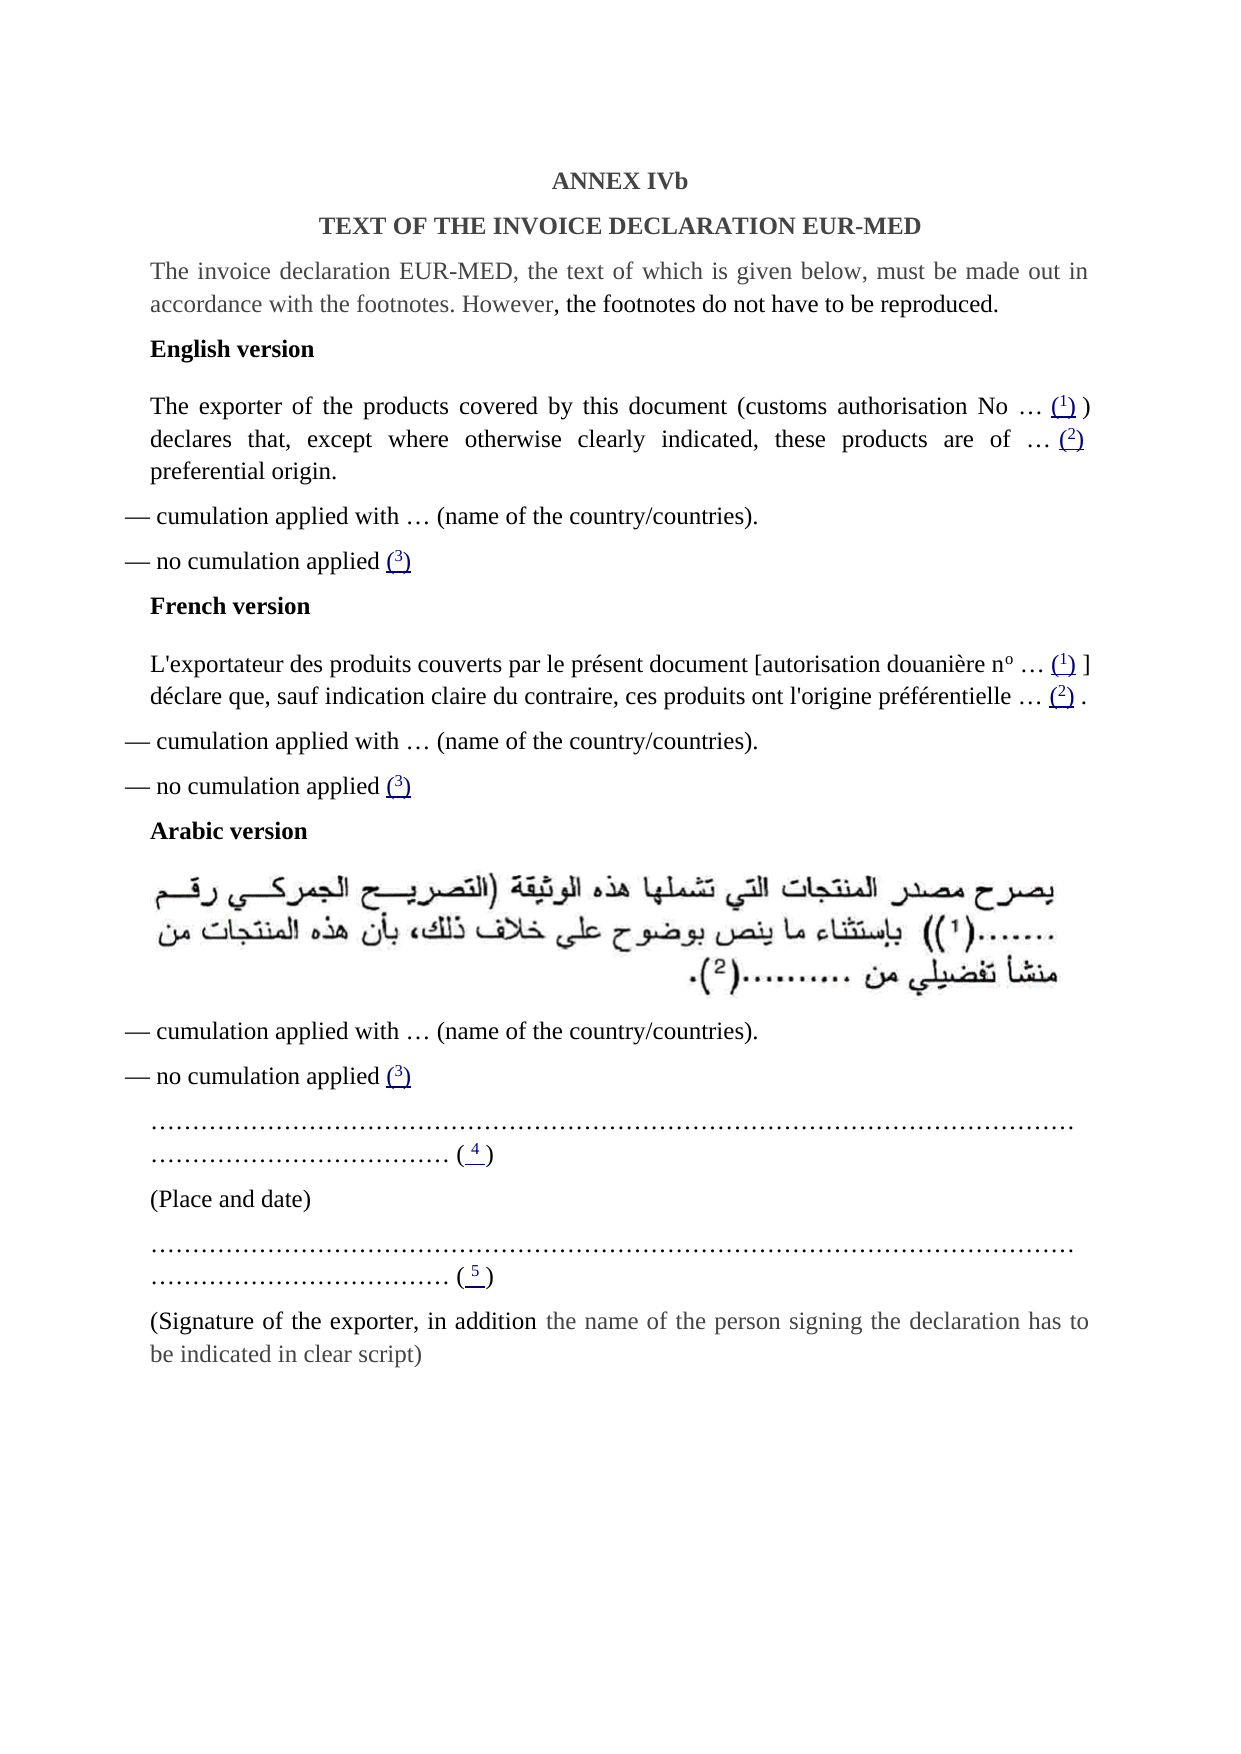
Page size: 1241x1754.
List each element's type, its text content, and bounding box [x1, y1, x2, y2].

text — no cumulation applied (3) [125, 767, 1090, 800]
text (Place and date) [150, 1180, 1090, 1212]
text — no cumulation applied (3) [125, 1057, 1090, 1090]
text ………………………………………………………………………………………………………………………………… ( 4 ) [150, 1102, 1090, 1167]
text — cumulation applied with … (name of the country/countries). [125, 1012, 1090, 1045]
text Arabic version [150, 812, 1090, 845]
text L'exportateur des produits couverts par le présent document [autorisation douanière no … (1) ] déclare que, sauf indication claire du contraire, ces produits ont l'origine préférentielle … (2) . [150, 645, 1090, 710]
text — cumulation applied with … (name of the country/countries). [125, 722, 1090, 755]
text The invoice declaration EUR-MED, the text of which is given below, must be made out in accordance with the footnotes. However, the footnotes do not have to be reproduced. [150, 252, 1090, 317]
text The exporter of the products covered by this document (customs authorisation No … (1) ) declares that, except where otherwise clearly indicated, these products are of … (2) preferential origin. [150, 387, 1090, 485]
text English version [150, 330, 1090, 362]
text — no cumulation applied (3) [125, 542, 1090, 575]
text ………………………………………………………………………………………………………………………………… ( 5 ) [150, 1225, 1090, 1290]
text ANNEX IVb [150, 162, 1090, 195]
text (Signature of the exporter, in addition the name of the person signing the declaration has to be indicated in clear script) [150, 1302, 1090, 1367]
text — cumulation applied with … (name of the country/countries). [125, 497, 1090, 530]
text TEXT OF THE INVOICE DECLARATION EUR-MED [150, 207, 1090, 240]
text French version [150, 587, 1090, 620]
